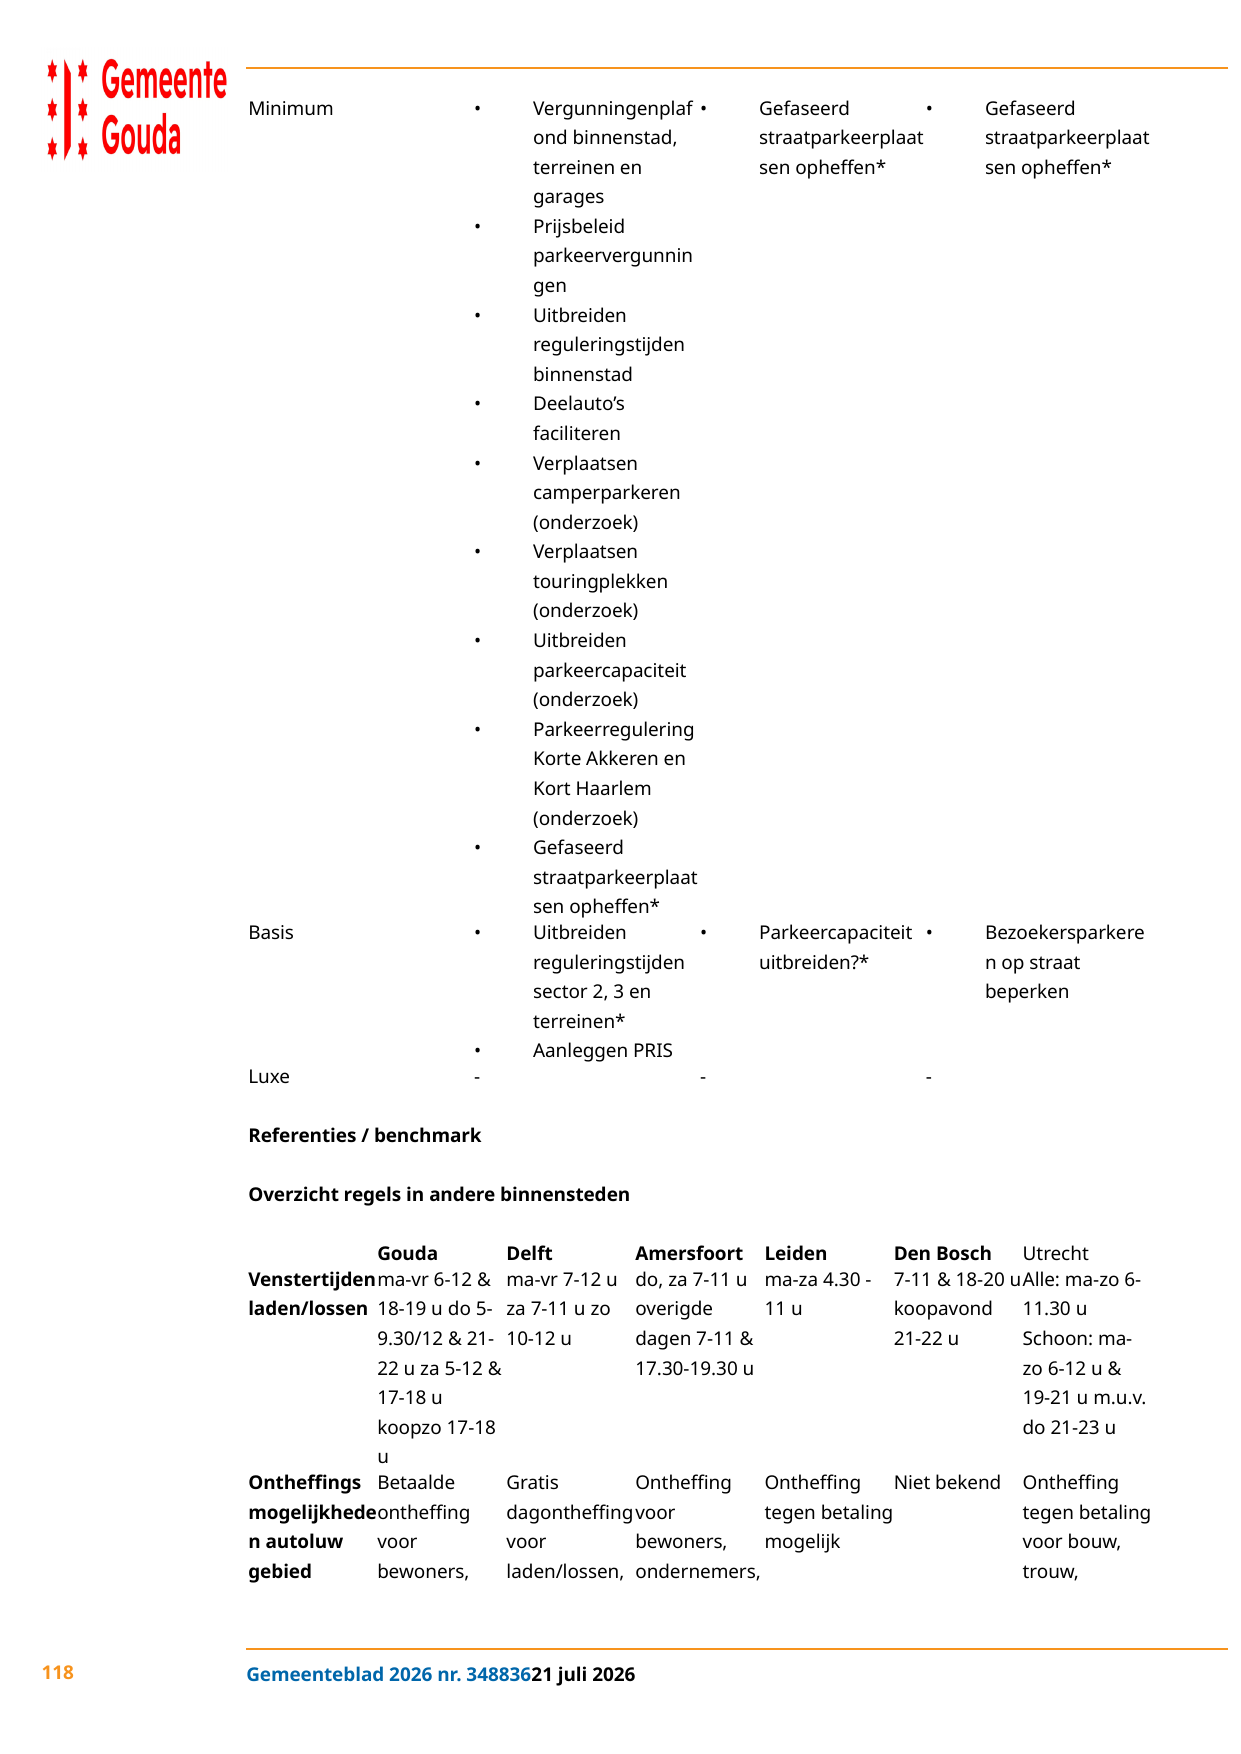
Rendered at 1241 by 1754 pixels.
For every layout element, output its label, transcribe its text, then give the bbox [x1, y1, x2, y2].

table_cell ma-za 4.30 - 11 u [764, 1266, 893, 1469]
text Overzicht regels in andere binnensteden [248, 1181, 1152, 1207]
table_header Utrecht [1023, 1240, 1152, 1266]
table_header [248, 1240, 377, 1266]
table_cell Venstertijden laden/lossen [248, 1266, 377, 1469]
table_cell Gratis dagontheffing voor laden/lossen, [506, 1469, 635, 1584]
table_cell 7-11 & 18-20 u koopavond 21-22 u [894, 1266, 1022, 1469]
table_cell Gefaseerd straatparkeerplaatsen opheffen* [700, 95, 926, 919]
table_cell Bezoekersparkeren op straat beperken [926, 919, 1152, 1063]
table_cell - [474, 1063, 700, 1089]
table_header Gouda [377, 1240, 506, 1266]
table_cell Parkeercapaciteit uitbreiden?* [700, 919, 926, 1063]
table_header Leiden [764, 1240, 893, 1266]
table_cell Minimum [248, 95, 474, 919]
table_cell Gefaseerd straatparkeerplaatsen opheffen* [926, 95, 1152, 919]
table_cell - [700, 1063, 926, 1089]
table_cell Niet bekend [894, 1469, 1022, 1584]
table_header Amersfoort [635, 1240, 764, 1266]
picture [41, 47, 231, 172]
table_cell do, za 7-11 u overigde dagen 7-11 & 17.30-19.30 u [635, 1266, 764, 1469]
table_cell Luxe [248, 1063, 474, 1089]
table_cell Uitbreiden reguleringstijden sector 2, 3 en terreinen* Aanleggen PRIS [474, 919, 700, 1063]
table_header Den Bosch [894, 1240, 1022, 1266]
text Referenties / benchmark [248, 1122, 1152, 1148]
table_cell ma-vr 7-12 u za 7-11 u zo 10-12 u [506, 1266, 635, 1469]
table_cell Basis [248, 919, 474, 1063]
table_cell - [926, 1063, 1152, 1089]
table_cell Ontheffing tegen betaling mogelijk [764, 1469, 893, 1584]
table_cell Vergunningenplafond binnenstad, terreinen en garages Prijsbeleid parkeervergunningen Uitbreiden reguleringstijden binnenstad Deelauto’s faciliteren Verplaatsen camperparkeren (onderzoek) Verplaatsen touringplekken (onderzoek) Uitbreiden parkeercapaciteit (onderzoek) Parkeerregulering Korte Akkeren en Kort Haarlem (onderzoek) Gefaseerd straatparkeerplaatsen opheffen* [474, 95, 700, 919]
table_header Delft [506, 1240, 635, 1266]
table_cell Alle: ma-zo 6-11.30 u Schoon: ma-zo 6-12 u & 19-21 u m.u.v. do 21-23 u [1023, 1266, 1152, 1469]
table_cell Ontheffingsmogelijkheden autoluw gebied [248, 1469, 377, 1584]
table_cell Betaalde ontheffing voor bewoners, [377, 1469, 506, 1584]
table_cell Ontheffing tegen betaling voor bouw, trouw, [1023, 1469, 1152, 1584]
table_cell Ontheffing voor bewoners, ondernemers, [635, 1469, 764, 1584]
table_cell ma-vr 6-12 & 18-19 u do 5-9.30/12 & 21-22 u za 5-12 & 17-18 u koopzo 17-18 u [377, 1266, 506, 1469]
